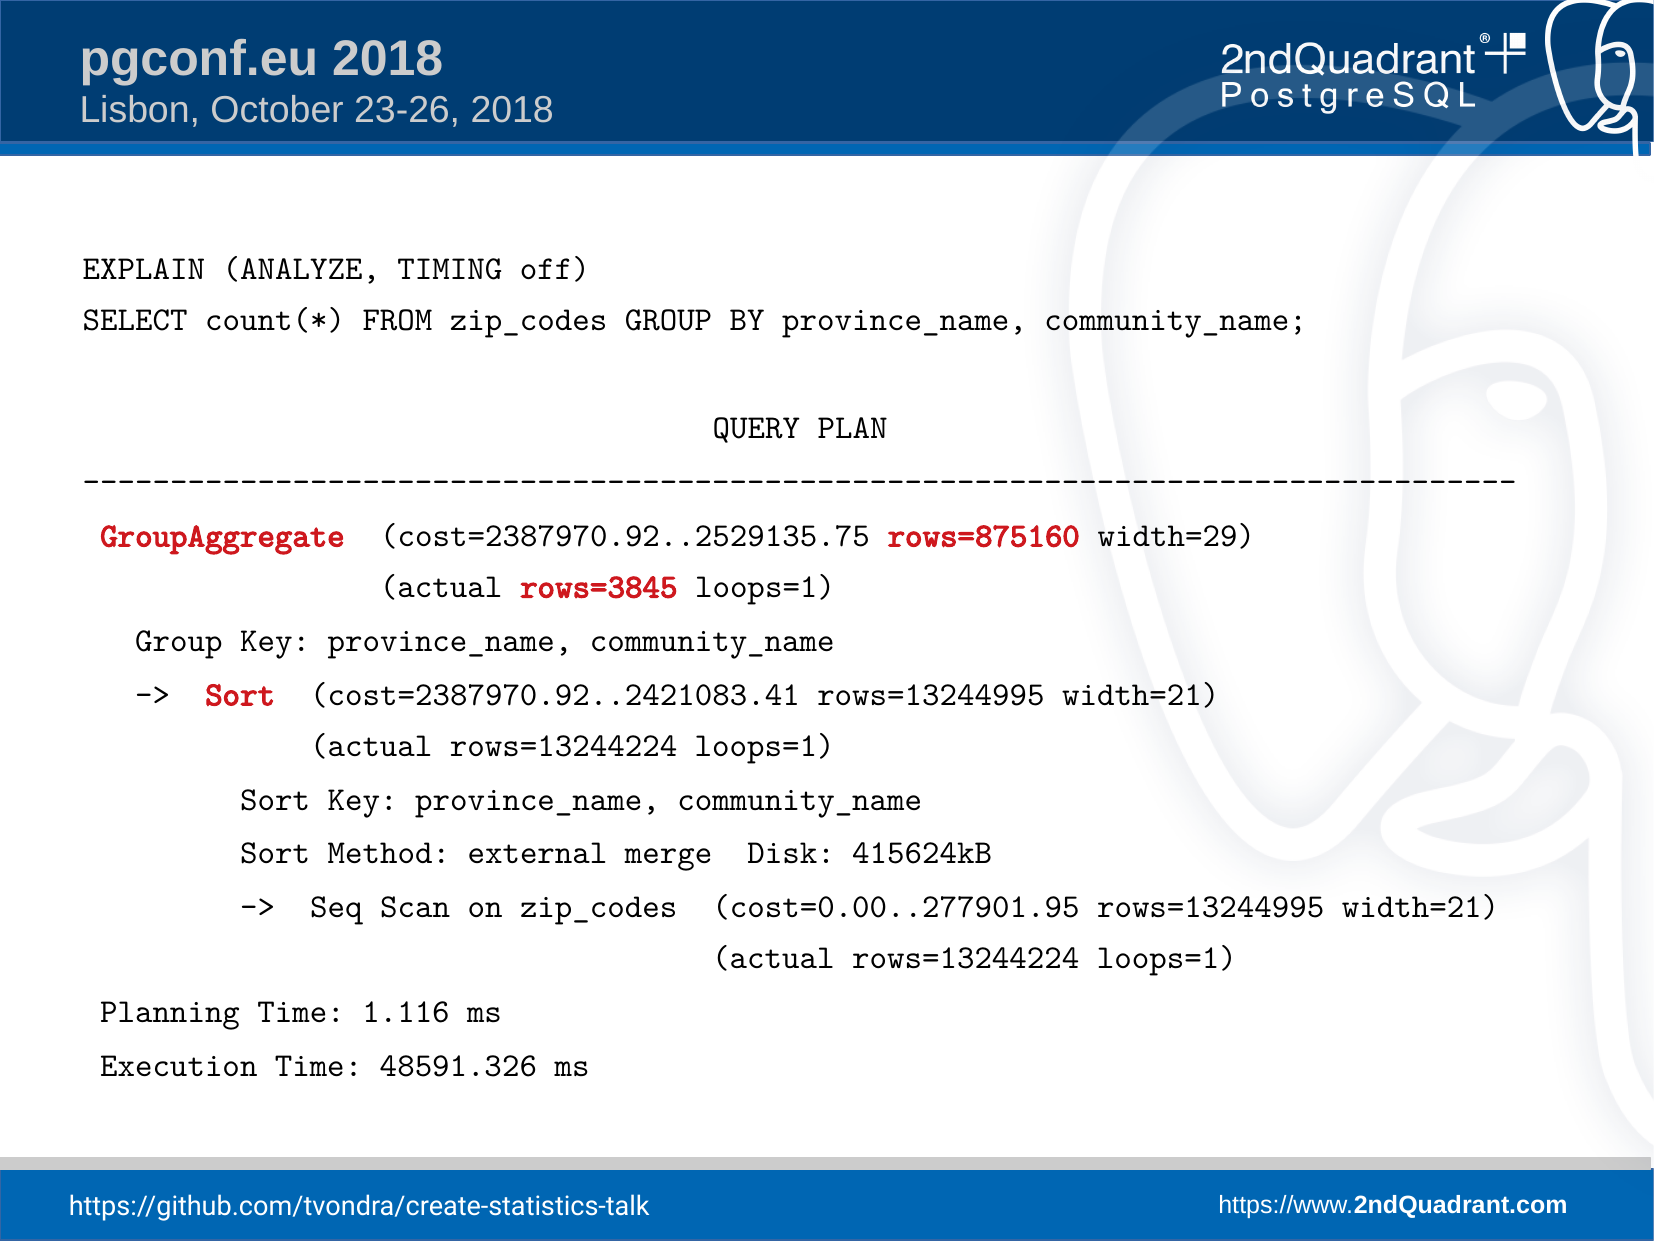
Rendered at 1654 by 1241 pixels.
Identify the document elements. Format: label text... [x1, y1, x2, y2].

picture [632, 0, 1654, 1241]
list EXPLAIN (ANALYZE, TIMING off) SELECT count(*) FROM zip_codes GROUP BY province_name, community_name; QUERY PLAN ---------------------------------------------------------------------------------- GroupAggregate (cost=2387970.92..2529135.75 rows=875160 width=29) (actual rows=3845 loops=1) Group Key: province_name, community_name -> Sort (cost=2387970.92..2421083.41 rows=13244995 width=21) (actual rows=13244224 loops=1) Sort Key: province_name, community_name Sort Method: external merge Disk: 415624kB -> Seq Scan on zip_codes (cost=0.00..277901.95 rows=13244995 width=21) (actual rows=13244224 loops=1) Planning Time: 1.116 ms Execution Time: 48591.326 ms [82, 239, 1571, 1105]
